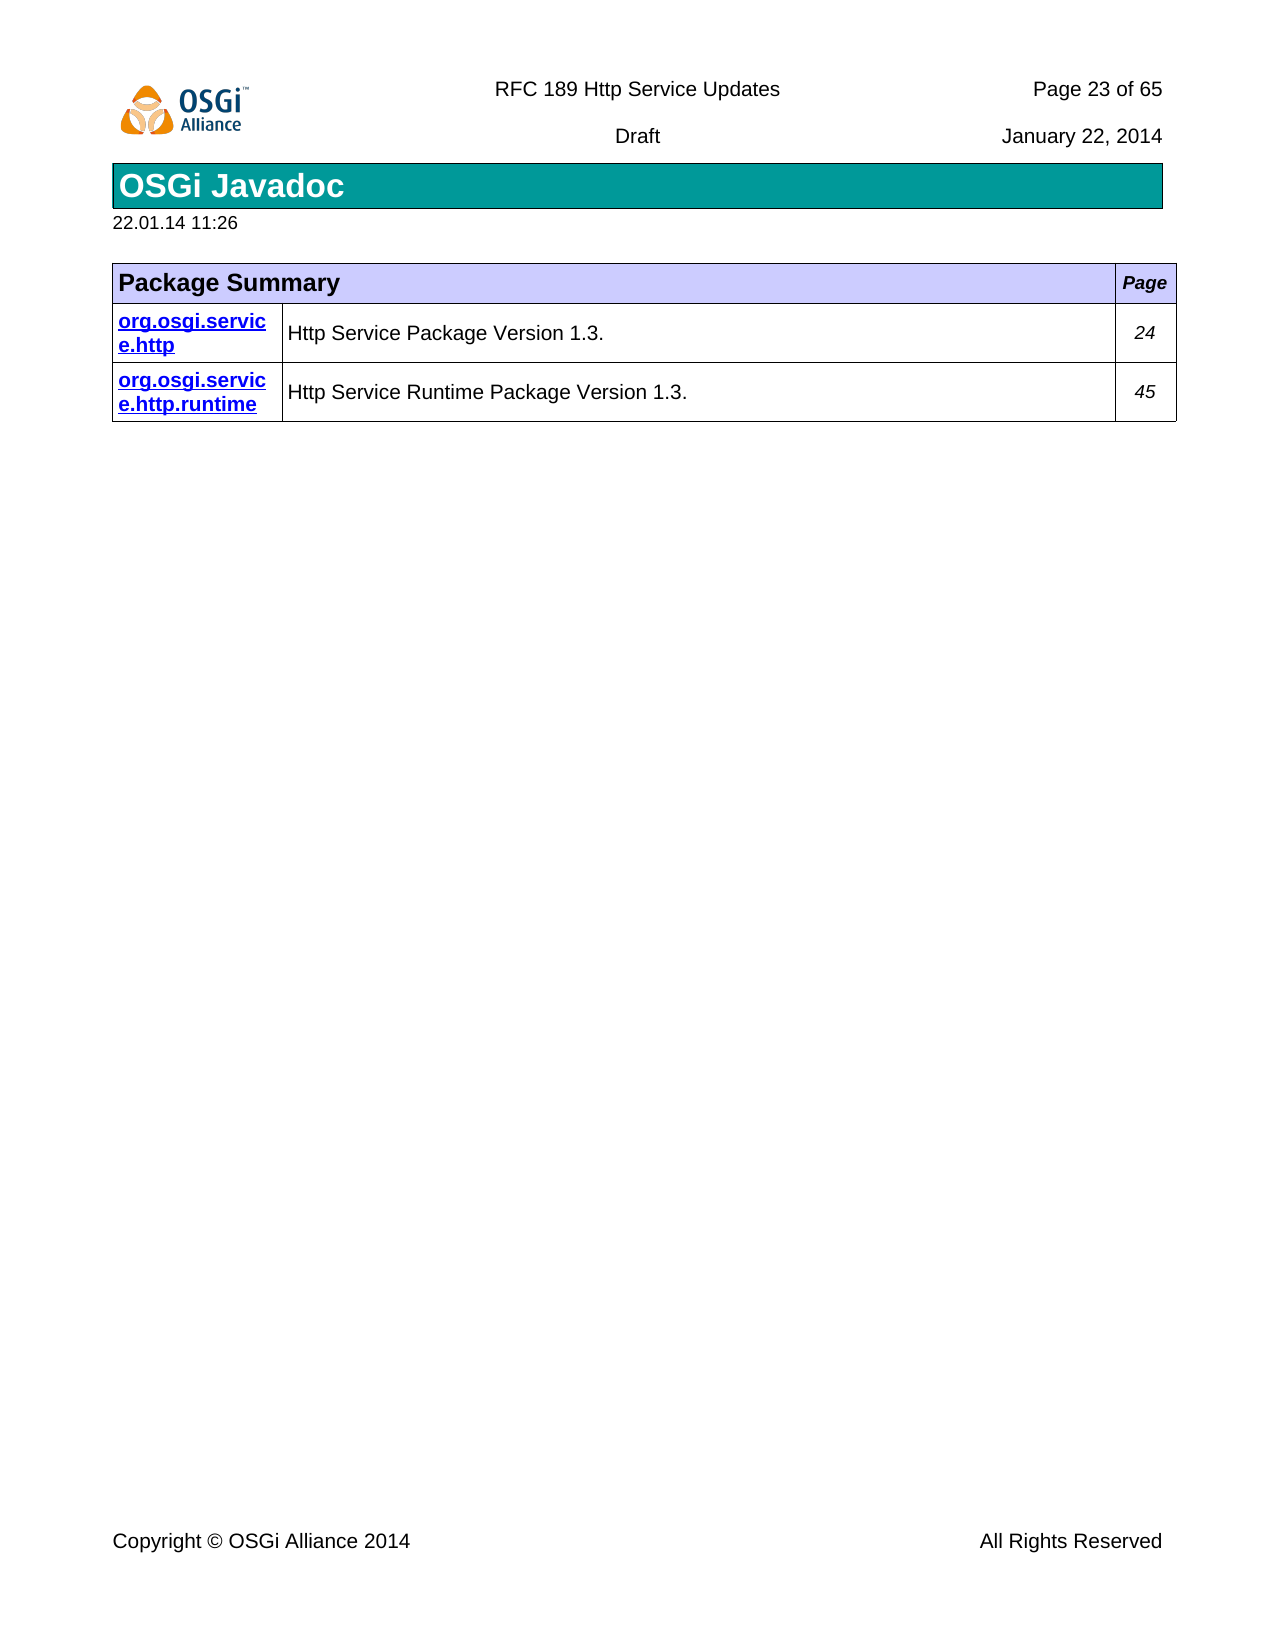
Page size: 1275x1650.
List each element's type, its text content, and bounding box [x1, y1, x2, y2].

text 22.01.14 11:26 [112, 212, 1162, 233]
table_cell [1116, 363, 1176, 421]
table_cell Http Service Runtime Package Version 1.3. [283, 363, 1115, 421]
table_header Page [1116, 264, 1176, 303]
table_cell org.osgi.service.http [113, 304, 282, 362]
picture [113, 78, 257, 142]
table_cell [1116, 304, 1176, 362]
table_header Package Summary [113, 264, 1115, 303]
subtitle OSGi Javadoc [114, 164, 1162, 208]
table_cell Http Service Package Version 1.3. [283, 304, 1115, 362]
table_cell org.osgi.service.http.runtime [113, 363, 282, 421]
